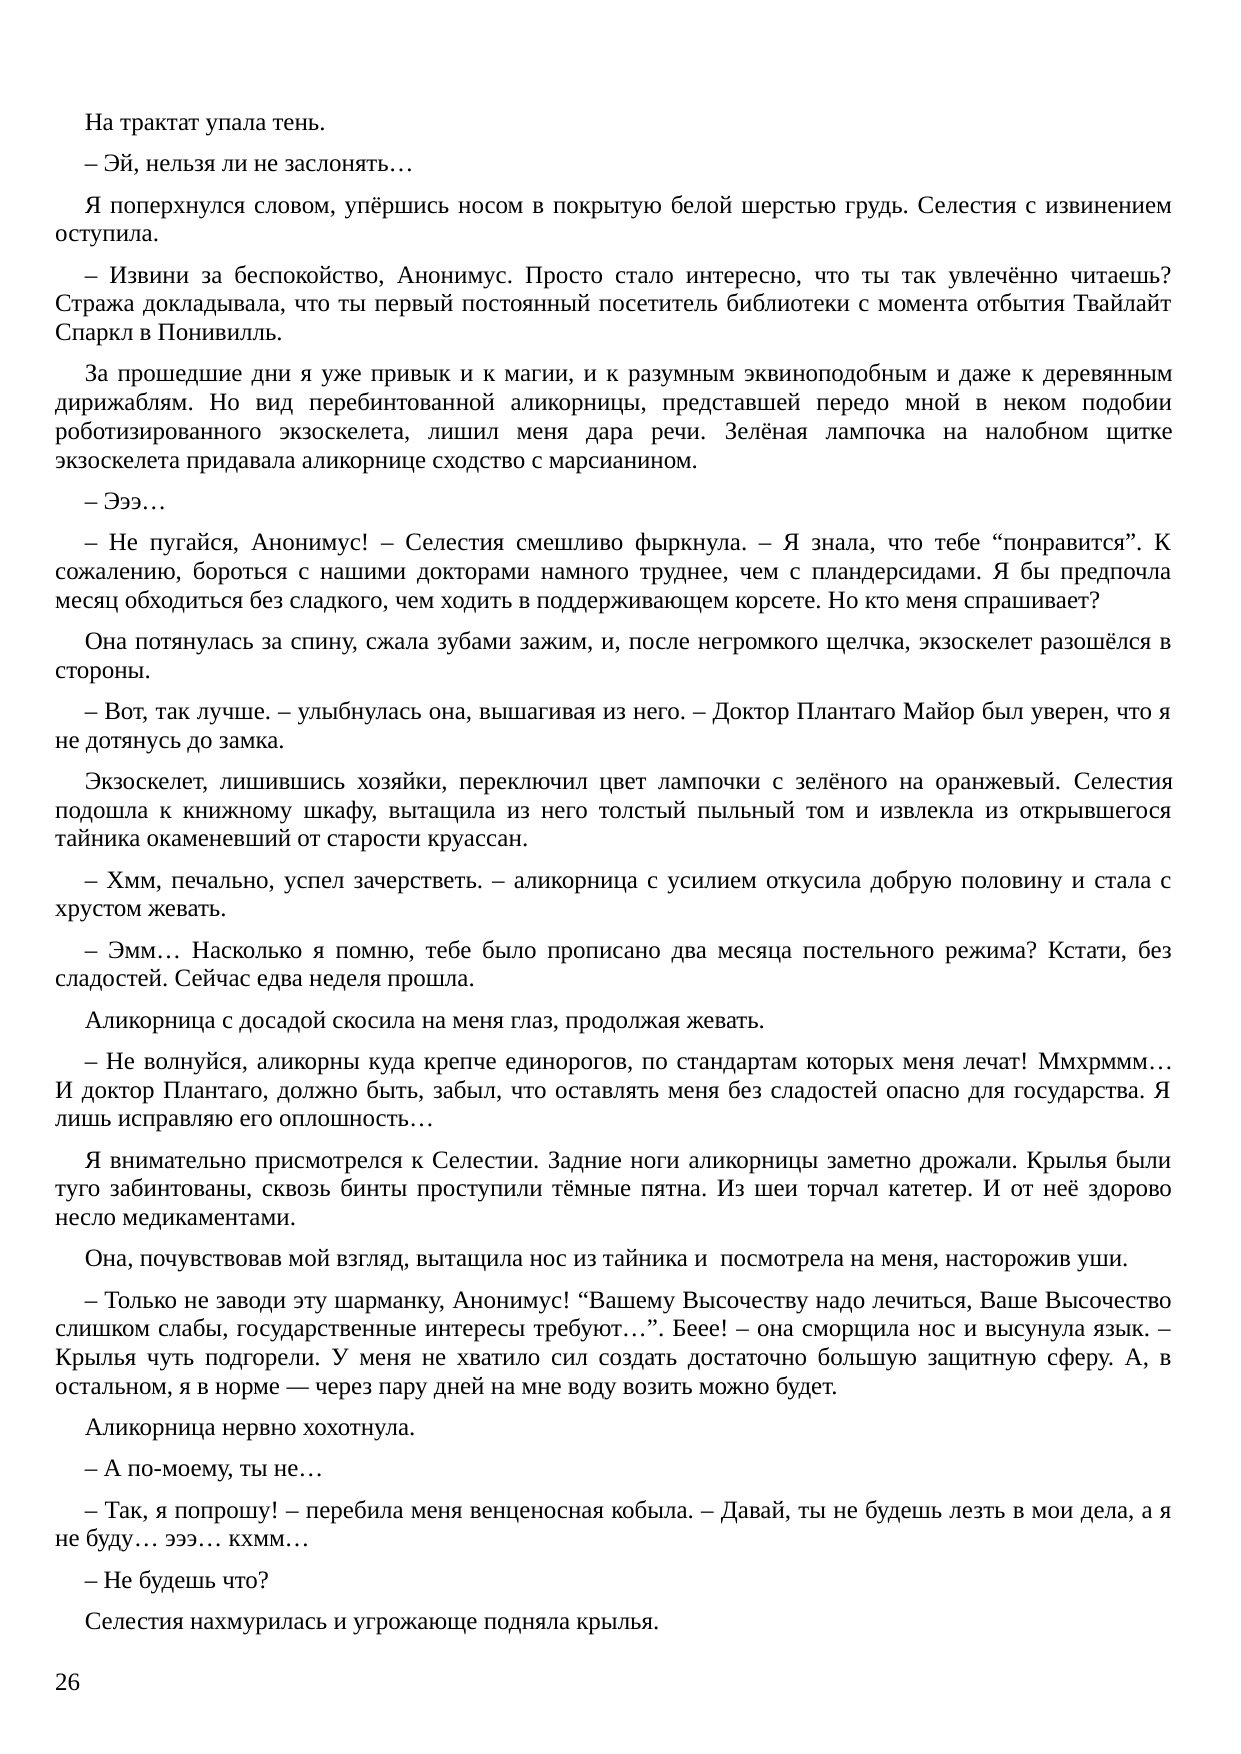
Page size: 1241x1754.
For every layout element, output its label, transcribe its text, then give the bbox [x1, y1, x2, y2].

text – Не будешь что? [55, 1565, 1173, 1593]
text – Извини за беспокойство, Анонимус. Просто стало интересно, что ты так увлечённо читаешь? Стража докладывала, что ты первый постоянный посетитель библиотеки с момента отбытия Твайлайт Спаркл в Понивилль. [55, 260, 1173, 346]
text Она потянулась за спину, сжала зубами зажим, и, после негромкого щелчка, экзоскелет разошёлся в стороны. [55, 626, 1173, 683]
text – Не волнуйся, аликорны куда крепче единорогов, по стандартам которых меня лечат! Ммхрммм… И доктор Плантаго, должно быть, забыл, что оставлять меня без сладостей опасно для государства. Я лишь исправляю его оплошность… [55, 1046, 1173, 1132]
text Она, почувствовав мой взгляд, вытащила нос из тайника и посмотрела на меня, насторожив уши. [55, 1243, 1173, 1272]
text – Вот, так лучше. – улыбнулась она, вышагивая из него. – Доктор Плантаго Майор был уверен, что я не дотянусь до замка. [55, 696, 1173, 753]
text – Эмм… Насколько я помню, тебе было прописано два месяца постельного режима? Кстати, без сладостей. Сейчас едва неделя прошла. [55, 935, 1173, 992]
text Селестия нахмурилась и угрожающе подняла крылья. [55, 1606, 1173, 1635]
text Аликорница нервно хохотнула. [55, 1412, 1173, 1441]
text – Так, я попрошу! – перебила меня венценосная кобыла. – Давай, ты не будешь лезть в мои дела, а я не буду… эээ… кхмм… [55, 1495, 1173, 1552]
text – Не пугайся, Анонимус! – Селестия смешливо фыркнула. – Я знала, что тебе “понравится”. К сожалению, бороться с нашими докторами намного труднее, чем с пландерсидами. Я бы предпочла месяц обходиться без сладкого, чем ходить в поддерживающем корсете. Но кто меня спрашивает? [55, 527, 1173, 613]
text – Эээ… [55, 486, 1173, 515]
text Аликорница с досадой скосила на меня глаз, продолжая жевать. [55, 1005, 1173, 1033]
text Я внимательно присмотрелся к Селестии. Задние ноги аликорницы заметно дрожали. Крылья были туго забинтованы, сквозь бинты проступили тёмные пятна. Из шеи торчал катетер. И от неё здорово несло медикаментами. [55, 1145, 1173, 1231]
text На трактат упала тень. [55, 107, 1173, 136]
text – Только не заводи эту шарманку, Анонимус! “Вашему Высочеству надо лечиться, Ваше Высочество слишком слабы, государственные интересы требуют…”. Беее! – она сморщила нос и высунула язык. – Крылья чуть подгорели. У меня не хватило сил создать достаточно большую защитную сферу. А, в остальном, я в норме — через пару дней на мне воду возить можно будет. [55, 1285, 1173, 1400]
text – Хмм, печально, успел зачерстветь. – аликорница с усилием откусила добрую половину и стала с хрустом жевать. [55, 865, 1173, 922]
text Я поперхнулся словом, упёршись носом в покрытую белой шерстью грудь. Селестия с извинением оступила. [55, 190, 1173, 247]
text За прошедшие дни я уже привык и к магии, и к разумным эквиноподобным и даже к деревянным дирижаблям. Но вид перебинтованной аликорницы, представшей передо мной в неком подобии роботизированного экзоскелета, лишил меня дара речи. Зелёная лампочка на налобном щитке экзоскелета придавала аликорнице сходство с марсианином. [55, 358, 1173, 473]
text – Эй, нельзя ли не заслонять… [55, 148, 1173, 177]
text Экзоскелет, лишившись хозяйки, переключил цвет лампочки с зелёного на оранжевый. Селестия подошла к книжному шкафу, вытащила из него толстый пыльный том и извлекла из открывшегося тайника окаменевший от старости круассан. [55, 766, 1173, 852]
text – А по-моему, ты не… [55, 1453, 1173, 1482]
